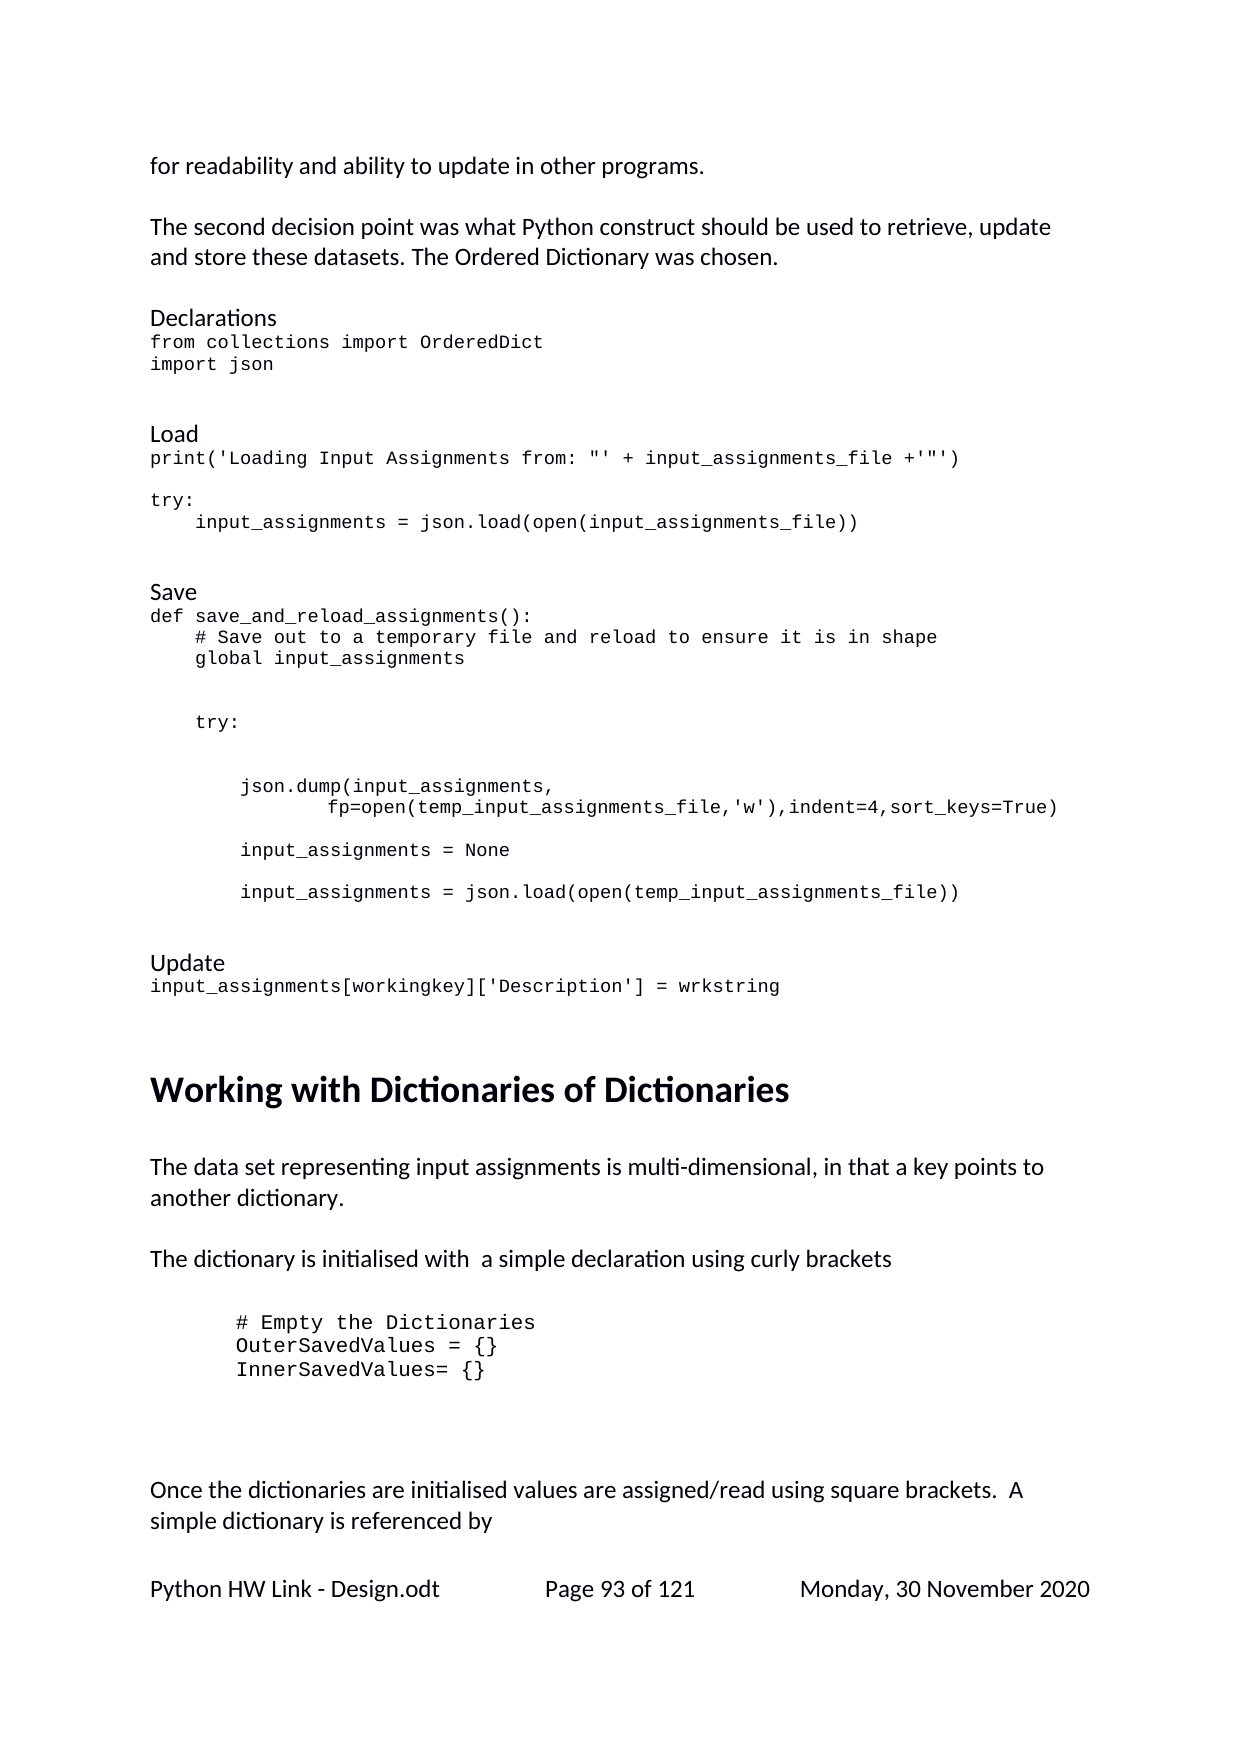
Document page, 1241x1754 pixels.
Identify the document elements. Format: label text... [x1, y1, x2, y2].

text def save_and_reload_assignments(): [150, 607, 1090, 628]
subtitle Working with Dictionaries of Dictionaries [150, 1066, 1090, 1112]
text json.dump(input_assignments, [150, 777, 1090, 798]
text print('Loading Input Assignments from: "' + input_assignments_file +'"') [150, 449, 1090, 470]
text Declarations [150, 303, 1090, 333]
text The data set representing input assignments is multi-dimensional, in that a key points to another dictionary. [150, 1151, 1090, 1212]
text input_assignments = json.load(open(temp_input_assignments_file)) [150, 883, 1090, 904]
text fp=open(temp_input_assignments_file,'w'),indent=4,sort_keys=True) [150, 798, 1090, 819]
text input_assignments[workingkey]['Description'] = wrkstring [150, 977, 1090, 998]
text try: [150, 491, 1090, 512]
text Load [150, 418, 1090, 449]
text from collections import OrderedDict [150, 333, 1090, 354]
text Once the dictionaries are initialised values are assigned/read using square brackets. A simple dictionary is referenced by [150, 1474, 1090, 1536]
text input_assignments = None [150, 840, 1090, 862]
text Save [150, 576, 1090, 607]
text import json [150, 354, 1090, 376]
text input_assignments = json.load(open(input_assignments_file)) [150, 512, 1090, 534]
text for readability and ability to update in other programs. [150, 150, 1090, 181]
text The dictionary is initialised with a simple declaration using curly brackets [150, 1243, 1090, 1273]
text The second decision point was what Python construct should be used to retrieve, update and store these datasets. The Ordered Dictionary was chosen. [150, 211, 1090, 272]
text Update [150, 947, 1090, 977]
text global input_assignments [150, 649, 1090, 670]
text try: [150, 713, 1090, 734]
text # Save out to a temporary file and reload to ensure it is in shape [150, 628, 1090, 649]
